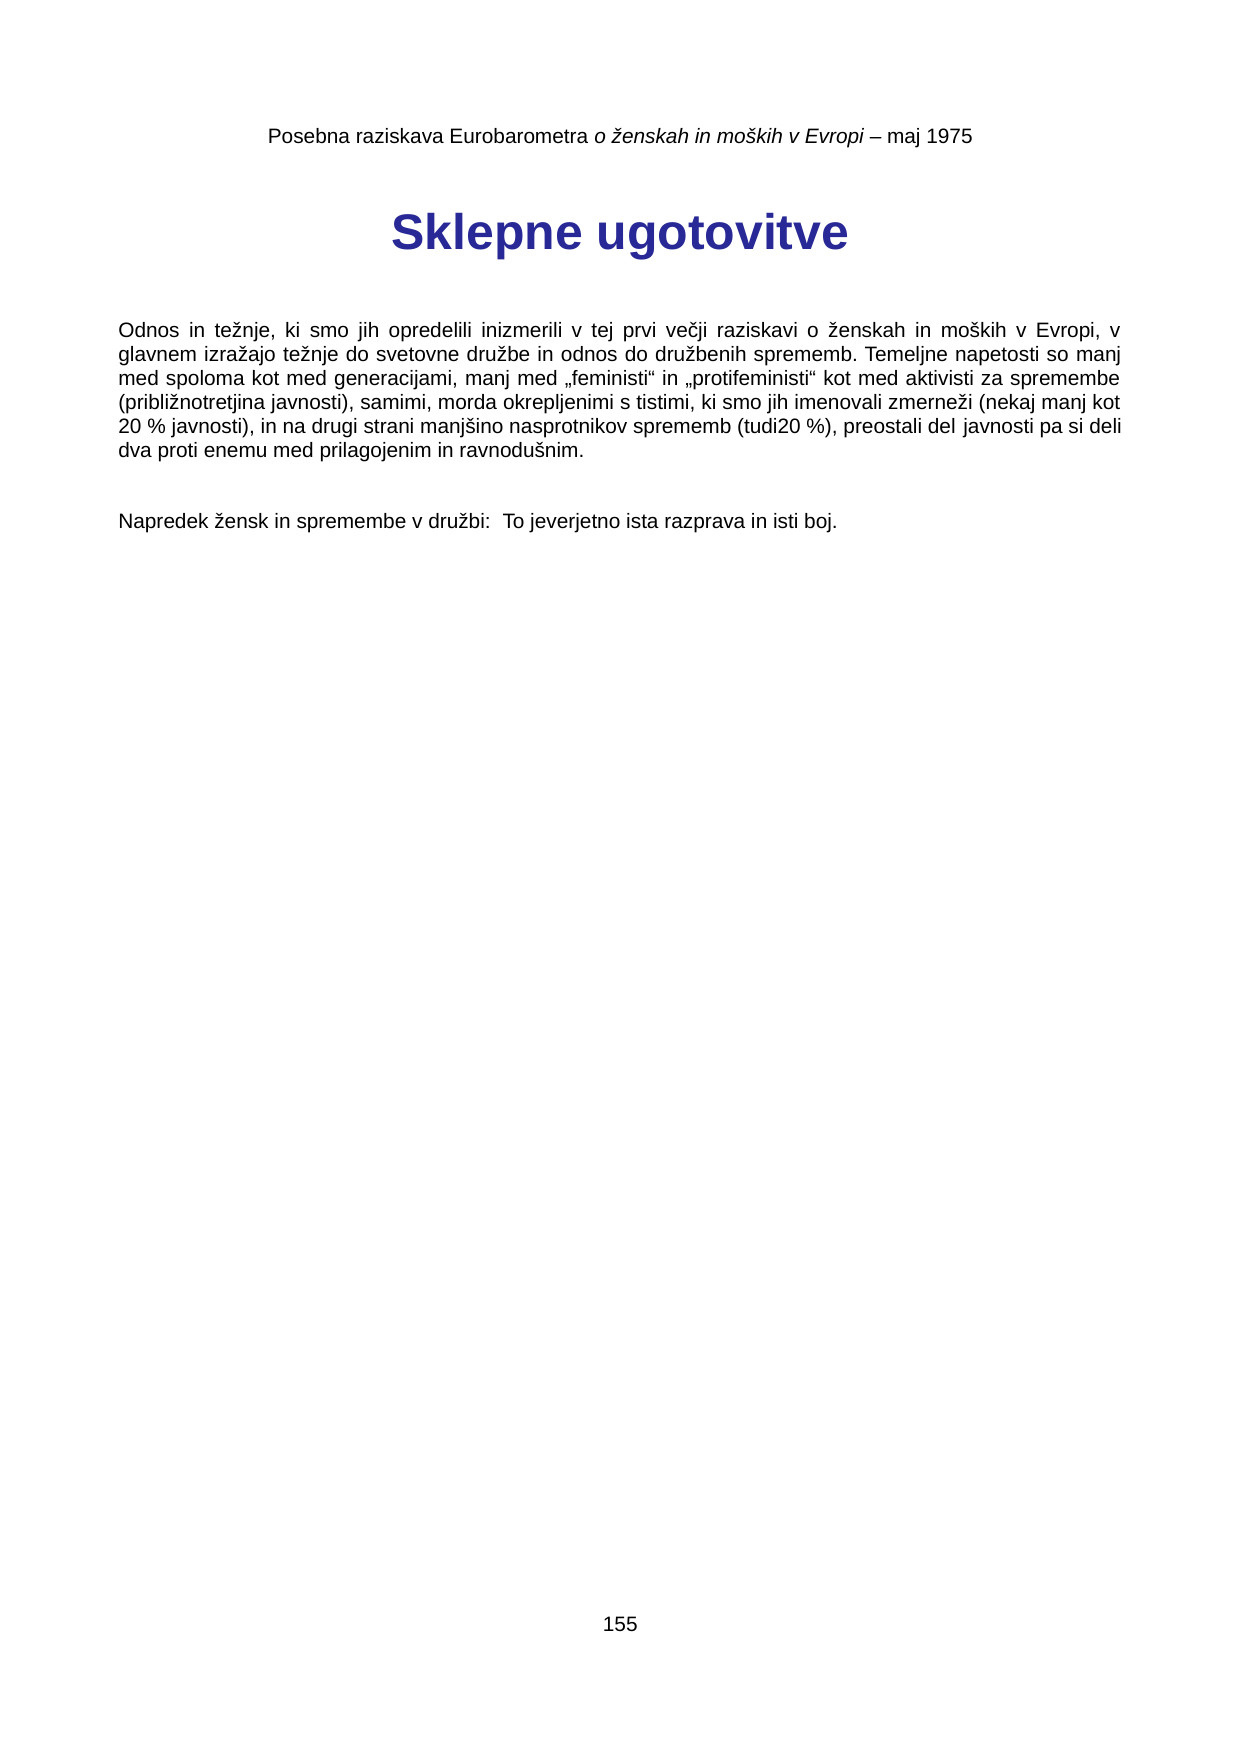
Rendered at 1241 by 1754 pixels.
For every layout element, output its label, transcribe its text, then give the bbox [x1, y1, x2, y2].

subtitle Sklepne ugotovitve [118, 202, 1122, 260]
text Odnos in težnje, ki smo jih opredelili inizmerili v tej prvi večji raziskavi o ženskah in moških v Evropi, v glavnem izražajo težnje do svetovne družbe in odnos do družbenih sprememb. Temeljne napetosti so manj med spoloma kot med generacijami, manj med „feministi“ in „protifeministi“ kot med aktivisti za spremembe (približnotretjina javnosti), samimi, morda okrepljenimi s tistimi, ki smo jih imenovali zmerneži (nekaj manj kot 20 % javnosti), in na drugi strani manjšino nasprotnikov sprememb (tudi20 %), preostali del javnosti pa si deli dva proti enemu med prilagojenim in ravnodušnim. [118, 318, 1122, 461]
text Napredek žensk in spremembe v družbi: To jeverjetno ista razprava in isti boj. [118, 509, 1122, 533]
